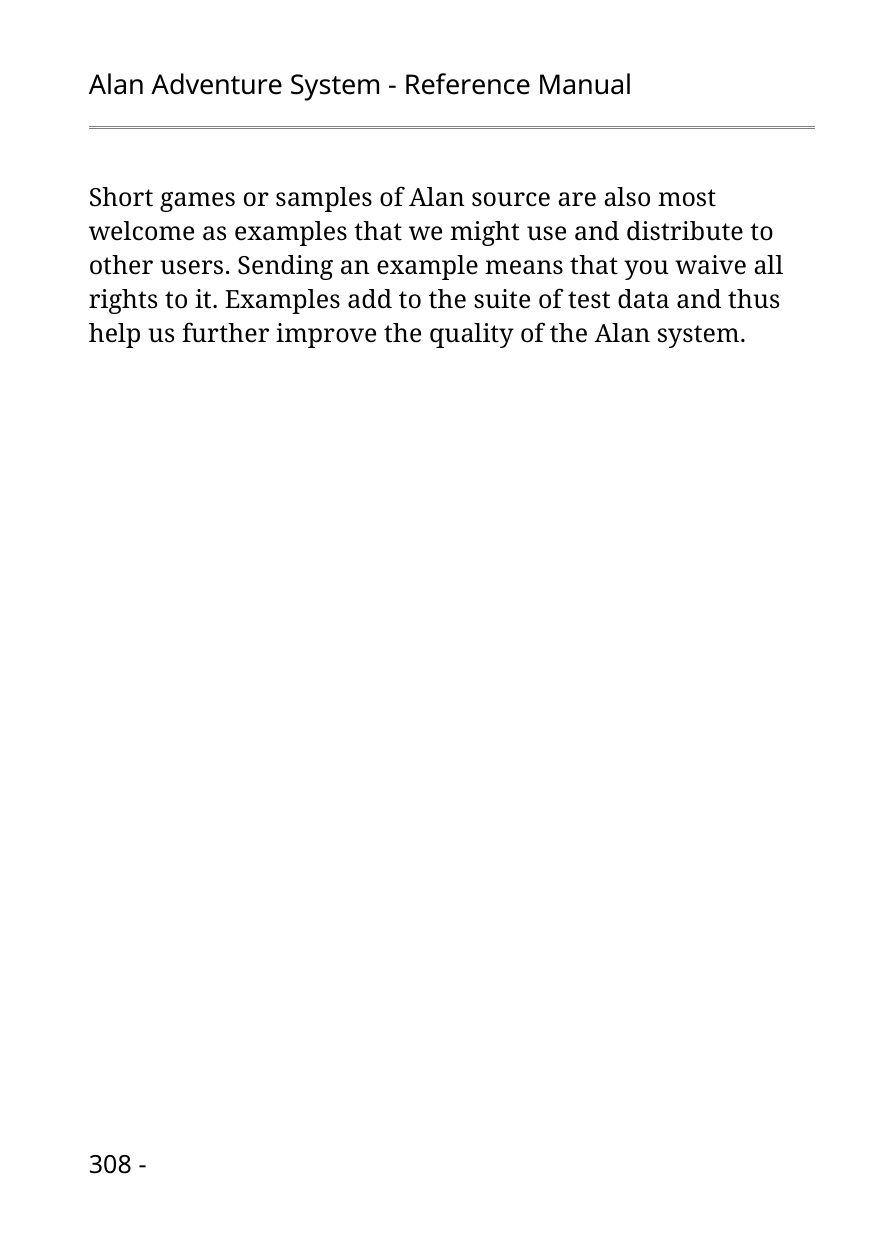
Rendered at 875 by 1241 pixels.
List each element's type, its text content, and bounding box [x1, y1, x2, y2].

text Short games or samples of Alan source are also most welcome as examples that we might use and distribute to other users. Sending an example means that you waive all rights to it. Examples add to the suite of test data and thus help us fur­ther improve the quality of the Alan system. [88, 180, 815, 350]
